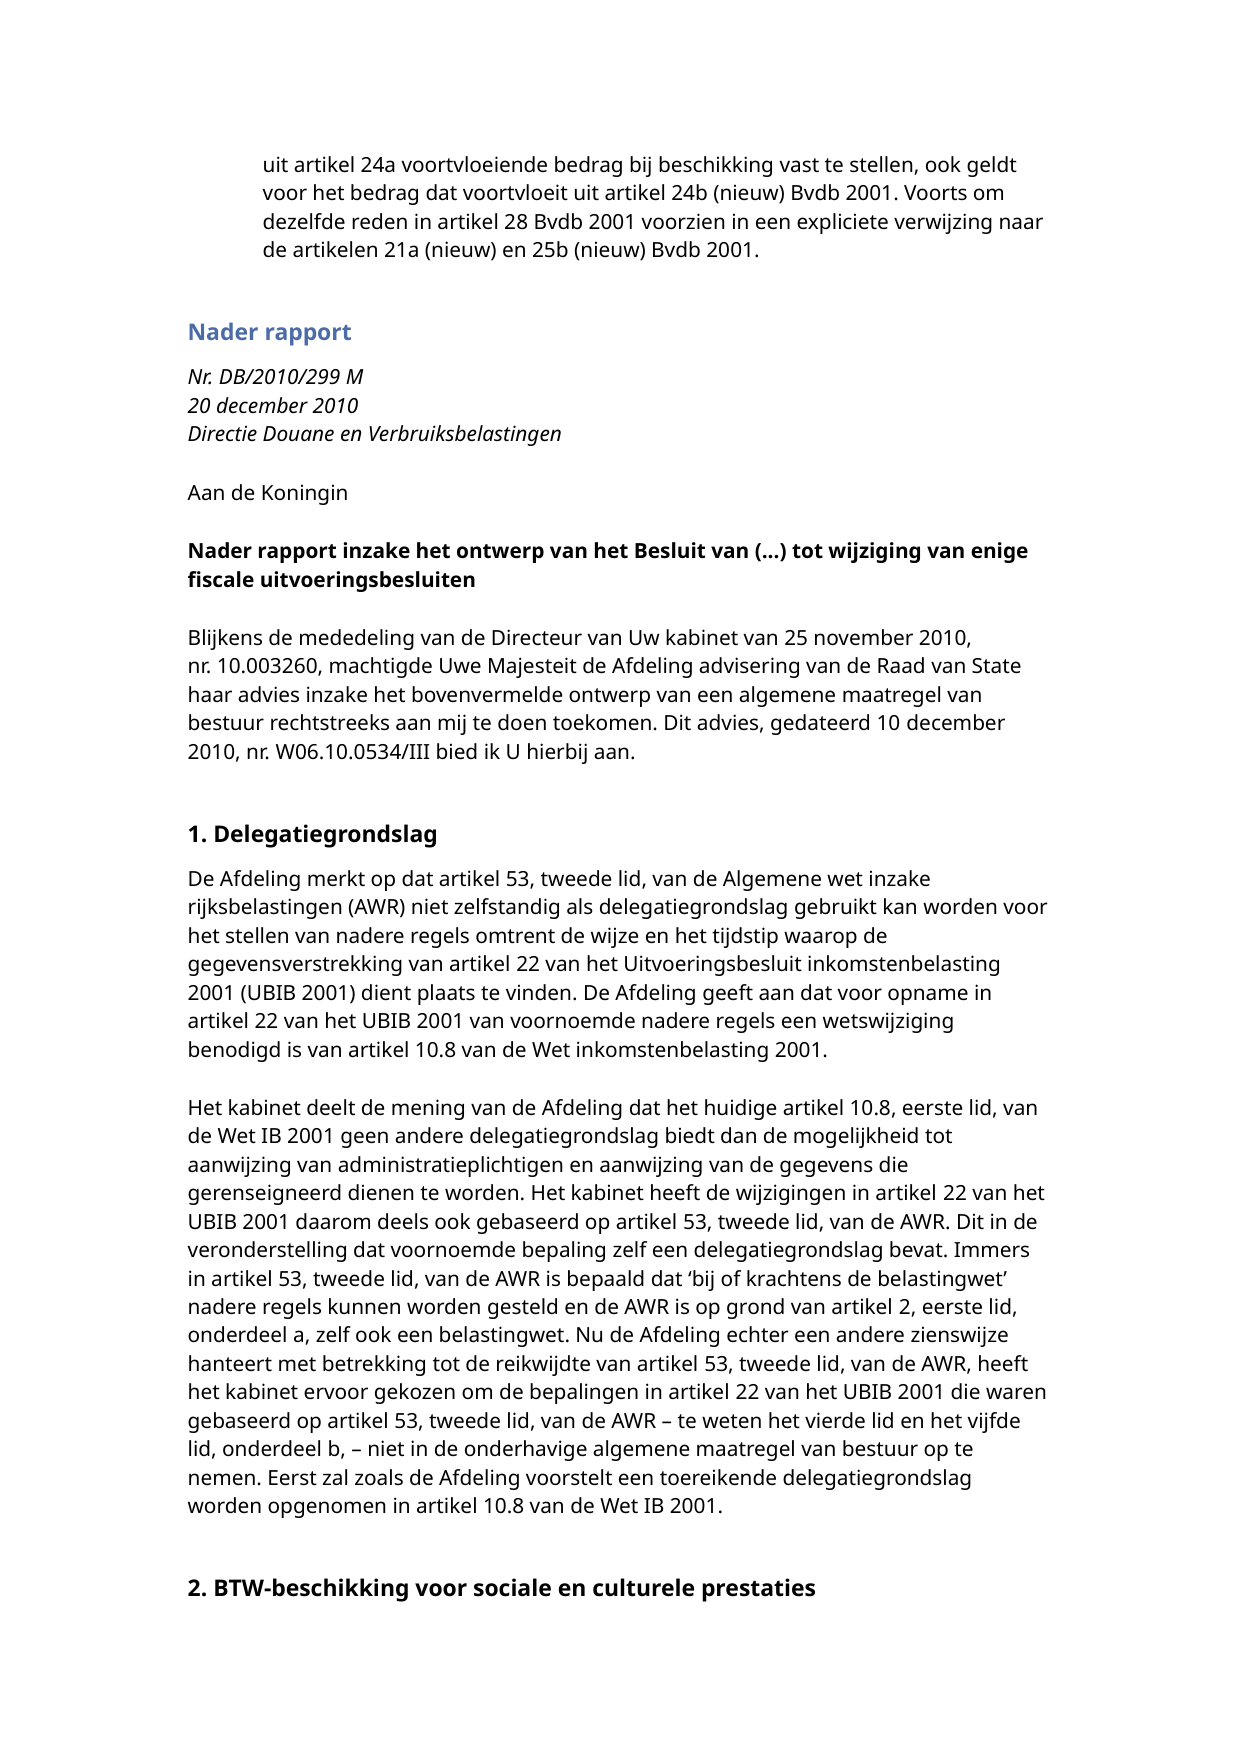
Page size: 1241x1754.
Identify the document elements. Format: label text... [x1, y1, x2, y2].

list uit artikel 24a voortvloeiende bedrag bij beschikking vast te stellen, ook geldt voor het bedrag dat voortvloeit uit artikel 24b (nieuw) Bvdb 2001. Voorts om dezelfde reden in artikel 28 Bvdb 2001 voorzien in een expliciete verwijzing naar de artikelen 21a (nieuw) en 25b (nieuw) Bvdb 2001. [187, 150, 1053, 264]
text Het kabinet deelt de mening van de Afdeling dat het huidige artikel 10.8, eerste lid, van de Wet IB 2001 geen andere delegatiegrondslag biedt dan de mogelijkheid tot aanwijzing van administratieplichtigen en aanwijzing van de gegevens die gerenseigneerd dienen te worden. Het kabinet heeft de wijzigingen in artikel 22 van het UBIB 2001 daarom deels ook gebaseerd op artikel 53, tweede lid, van de AWR. Dit in de veronderstelling dat voornoemde bepaling zelf een delegatiegrondslag bevat. Immers in artikel 53, tweede lid, van de AWR is bepaald dat ‘bij of krachtens de belastingwet’ nadere regels kunnen worden gesteld en de AWR is op grond van artikel 2, eerste lid, onderdeel a, zelf ook een belastingwet. Nu de Afdeling echter een andere zienswijze hanteert met betrekking tot de reikwijdte van artikel 53, tweede lid, van de AWR, heeft het kabinet ervoor gekozen om de bepalingen in artikel 22 van het UBIB 2001 die waren gebaseerd op artikel 53, tweede lid, van de AWR – te weten het vierde lid en het vijfde lid, onderdeel b, – niet in de onderhavige algemene maatregel van bestuur op te nemen. Eerst zal zoals de Afdeling voorstelt een toereikende delegatiegrondslag worden opgenomen in artikel 10.8 van de Wet IB 2001. [187, 1093, 1053, 1520]
text Aan de Koningin [187, 478, 1053, 506]
text Nader rapport inzake het ontwerp van het Besluit van (...) tot wijziging van enige fiscale uitvoeringsbesluiten [187, 536, 1053, 593]
text Nr. DB/2010/299 M [187, 362, 1053, 391]
text De Afdeling merkt op dat artikel 53, tweede lid, van de Algemene wet inzake rijksbelastingen (AWR) niet zelfstandig als delegatiegrondslag gebruikt kan worden voor het stellen van nadere regels omtrent de wijze en het tijdstip waarop de gegevensverstrekking van artikel 22 van het Uitvoeringsbesluit inkomstenbelasting 2001 (UBIB 2001) dient plaats te vinden. De Afdeling geeft aan dat voor opname in artikel 22 van het UBIB 2001 van voornoemde nadere regels een wetswijziging benodigd is van artikel 10.8 van de Wet inkomstenbelasting 2001. [187, 864, 1053, 1063]
subtitle Nader rapport [187, 316, 1053, 347]
text Blijkens de mededeling van de Directeur van Uw kabinet van 25 november 2010, nr. 10.003260, machtigde Uwe Majesteit de Afdeling advisering van de Raad van State haar advies inzake het bovenvermelde ontwerp van een algemene maatregel van bestuur rechtstreeks aan mij te doen toekomen. Dit advies, gedateerd 10 december 2010, nr. W06.10.0534/III bied ik U hierbij aan. [187, 623, 1053, 765]
text Directie Douane en Verbruiksbelastingen [187, 419, 1053, 448]
text 20 december 2010 [187, 391, 1053, 419]
subtitle 1. Delegatiegrondslag [187, 818, 1053, 849]
subtitle 2. BTW-beschikking voor sociale en culturele prestaties [187, 1572, 1053, 1603]
